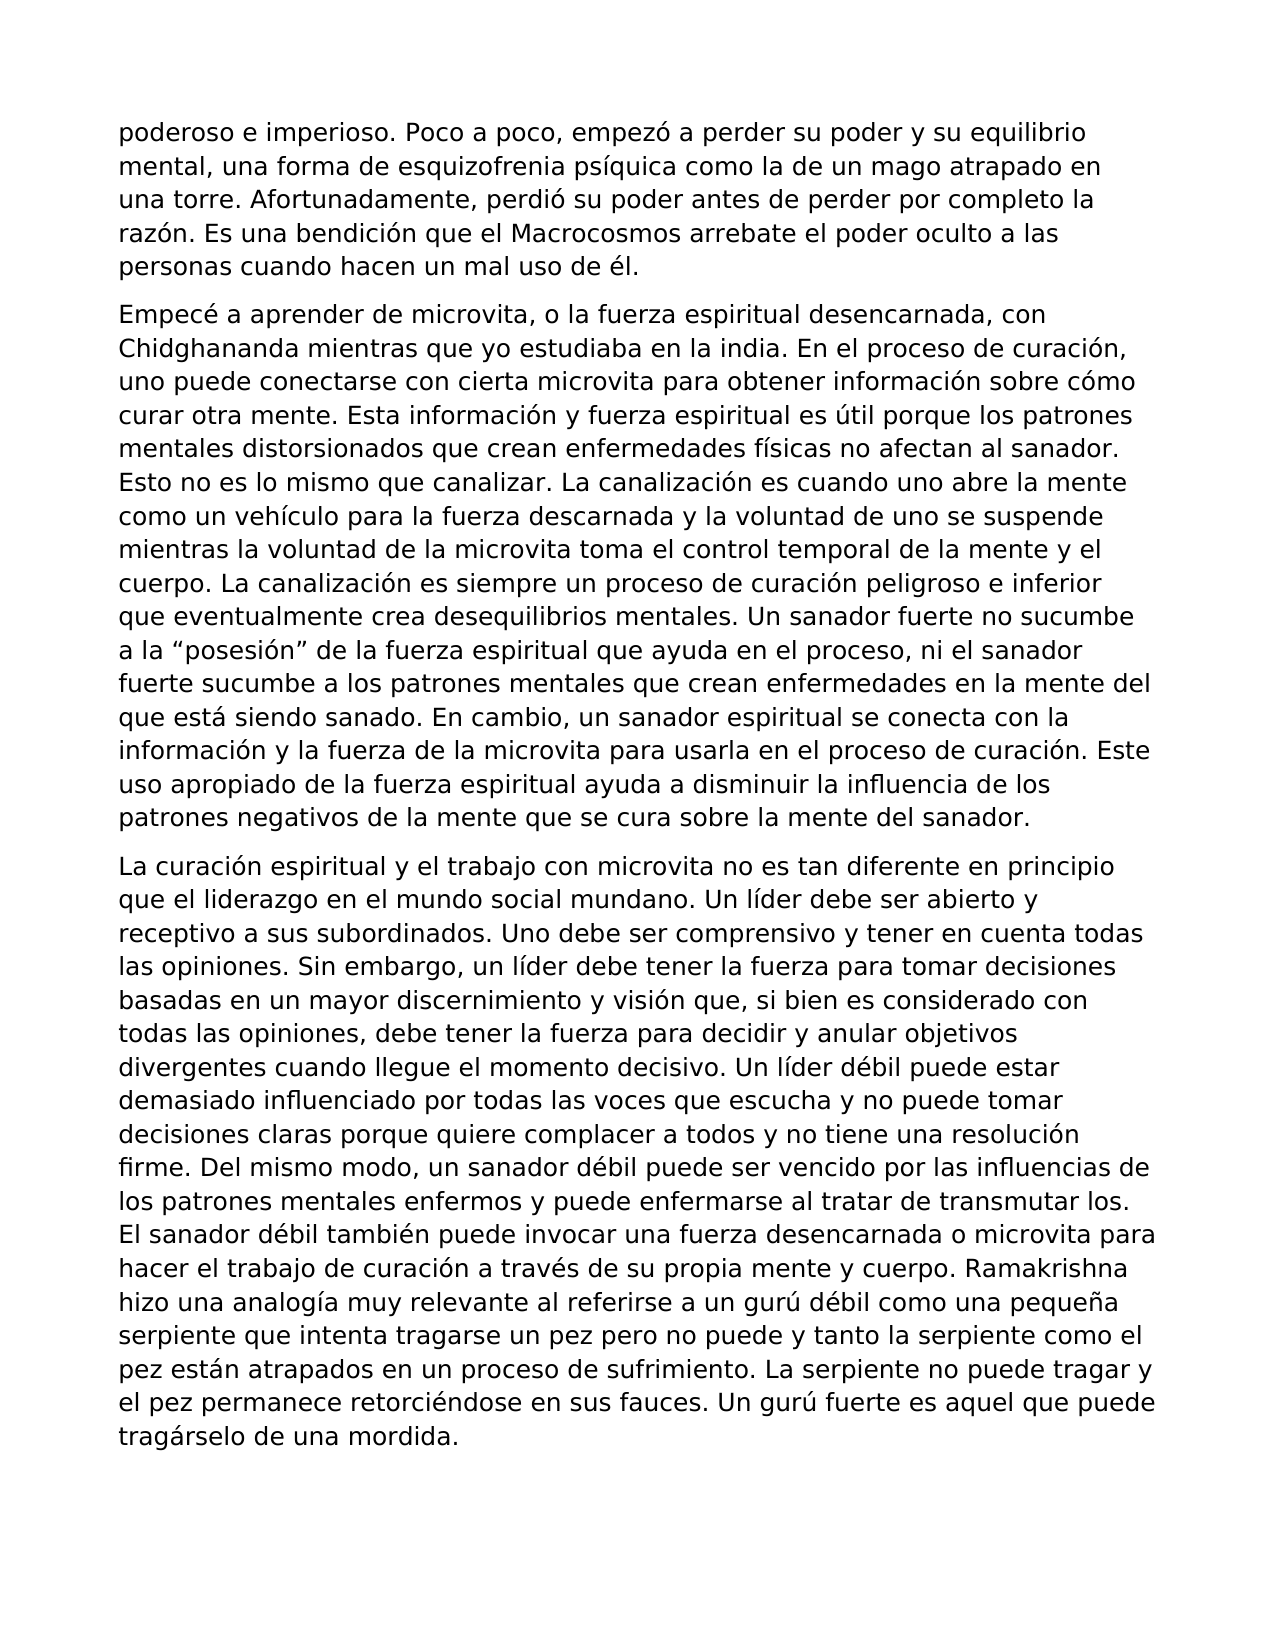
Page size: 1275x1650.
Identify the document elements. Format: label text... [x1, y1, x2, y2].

text La curación espiritual y el trabajo con microvita no es tan diferente en principio que el liderazgo en el mundo social mundano. Un líder debe ser abierto y receptivo a sus subordinados. Uno debe ser comprensivo y tener en cuenta todas las opiniones. Sin embargo, un líder debe tener la fuerza para tomar decisiones basadas en un mayor discernimiento y visión que, si bien es considerado con todas las opiniones, debe tener la fuerza para decidir y anular objetivos divergentes cuando llegue el momento decisivo. Un líder débil puede estar demasiado influenciado por todas las voces que escucha y no puede tomar decisiones claras porque quiere complacer a todos y no tiene una resolución firme. Del mismo modo, un sanador débil puede ser vencido por las influencias de los patrones mentales enfermos y puede enfermarse al tratar de transmutar los. El sanador débil también puede invocar una fuerza desencarnada o microvita para hacer el trabajo de curación a través de su propia mente y cuerpo. Ramakrishna hizo una analogía muy relevante al referirse a un gurú débil como una pequeña serpiente que intenta tragarse un pez pero no puede y tanto la serpiente como el pez están atrapados en un proceso de sufrimiento. La serpiente no puede tragar y el pez permanece retorciéndose en sus fauces. Un gurú fuerte es aquel que puede tragárselo de una mordida. [118, 852, 1157, 1451]
text Empecé a aprender de microvita, o la fuerza espiritual desencarnada, con Chidghananda mientras que yo estudiaba en la india. En el proceso de curación, uno puede conectarse con cierta microvita para obtener información sobre cómo curar otra mente. Esta información y fuerza espiritual es útil porque los patrones mentales distorsionados que crean enfermedades físicas no afectan al sanador. Esto no es lo mismo que canalizar. La canalización es cuando uno abre la mente como un vehículo para la fuerza descarnada y la voluntad de uno se suspende mientras la voluntad de la microvita toma el control temporal de la mente y el cuerpo. La canalización es siempre un proceso de curación peligroso e inferior que eventualmente crea desequilibrios mentales. Un sanador fuerte no sucumbe a la “posesión” de la fuerza espiritual que ayuda en el proceso, ni el sanador fuerte sucumbe a los patrones mentales que crean enfermedades en la mente del que está siendo sanado. En cambio, un sanador espiritual se conecta con la información y la fuerza de la microvita para usarla en el proceso de curación. Este uso apropiado de la fuerza espiritual ayuda a disminuir la influencia de los patrones negativos de la mente que se cura sobre la mente del sanador. [118, 300, 1157, 833]
text poderoso e imperioso. Poco a poco, empezó a perder su poder y su equilibrio mental, una forma de esquizofrenia psíquica como la de un mago atrapado en una torre. Afortunadamente, perdió su poder antes de perder por completo la razón. Es una bendición que el Macrocosmos arrebate el poder oculto a las personas cuando hacen un mal uso de él. [118, 118, 1157, 281]
